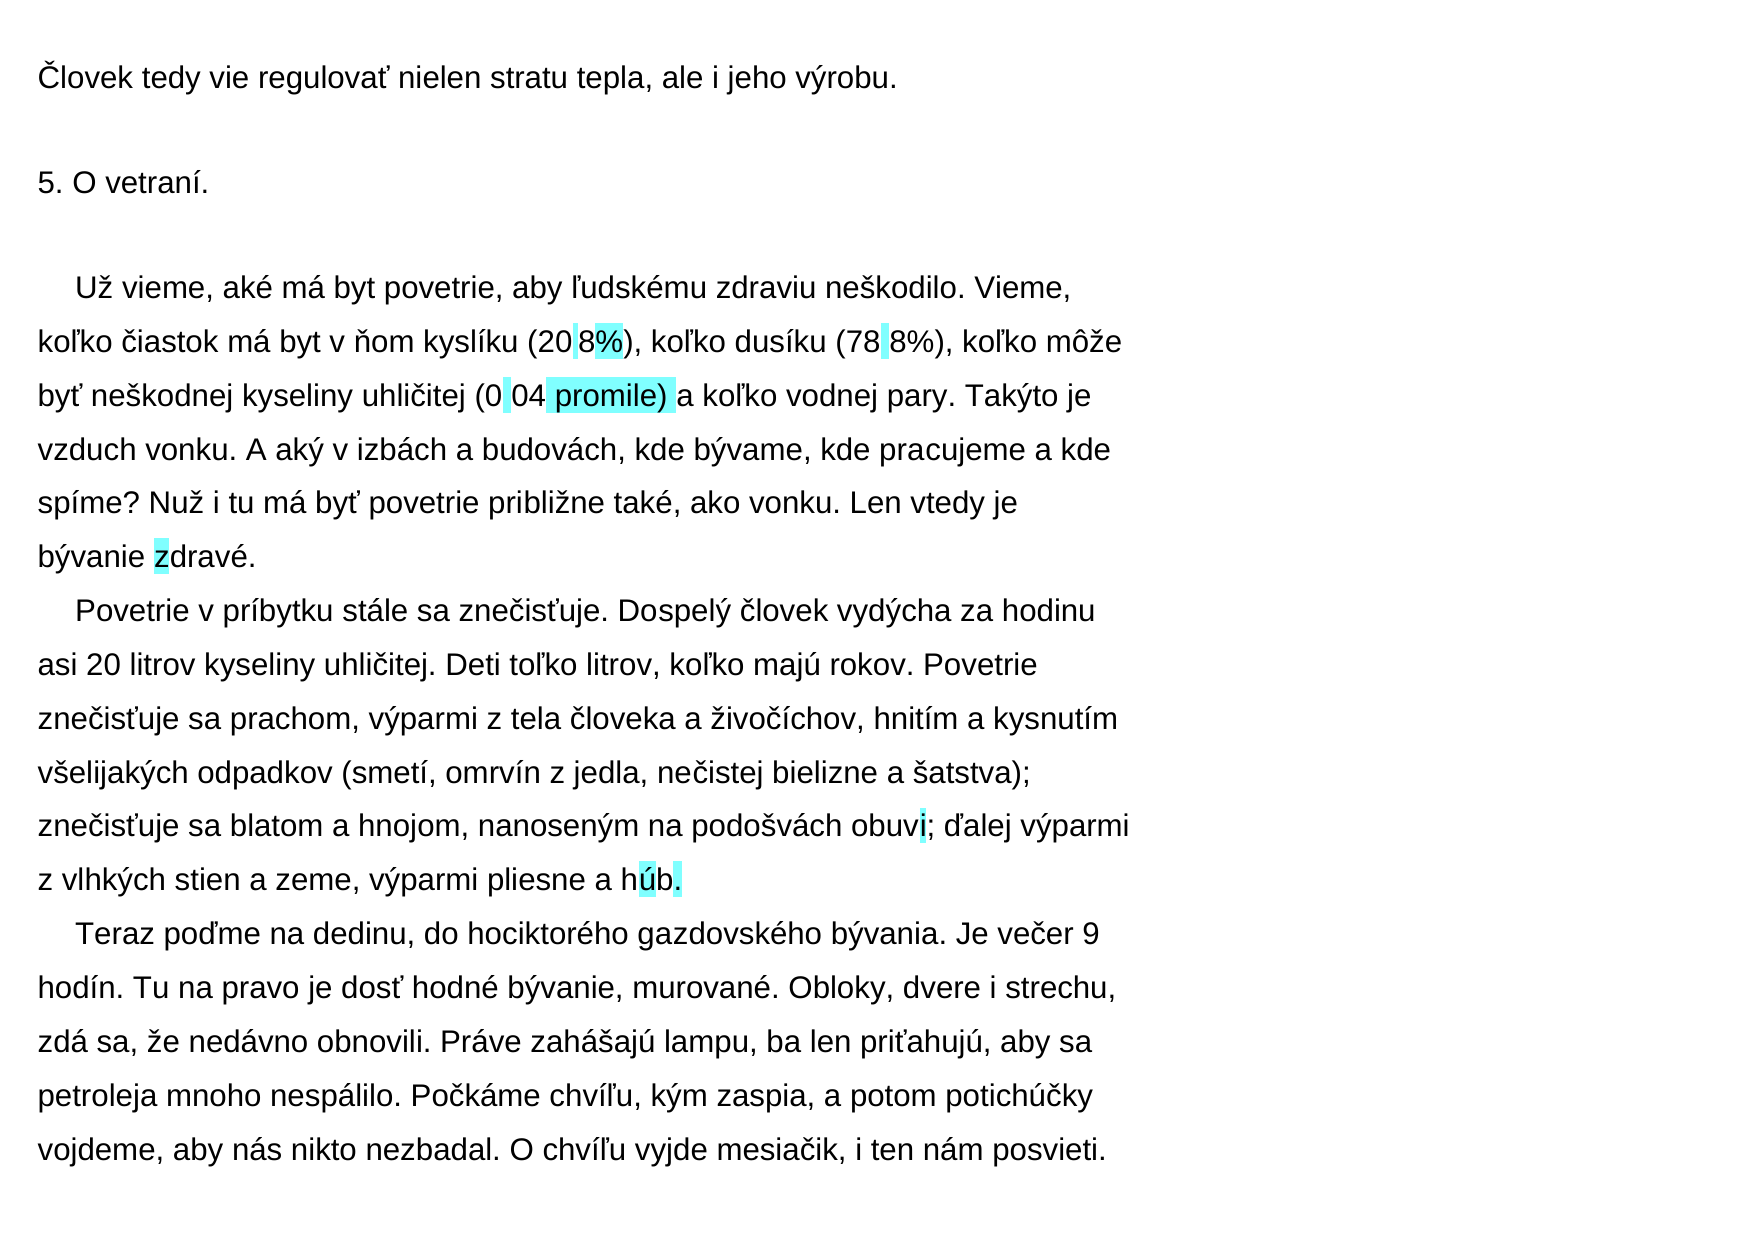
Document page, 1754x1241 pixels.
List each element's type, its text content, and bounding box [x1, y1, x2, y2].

text Už vieme, aké má byt povetrie, aby ľudskému zdraviu neškodilo. Vieme, koľko čiastok má byt v ňom kyslíku (20 8%), koľko dusíku (78 8%), koľko môže byť neškodnej kyseliny uhličitej (0 04 promile) a koľko vodnej pary. Takýto je vzduch vonku. A aký v izbách a budovách, kde bývame, kde pra­cujeme a kde spíme? Nuž i tu má byť povetrie pri­bližne také, ako vonku. Len vtedy je bývanie zdravé. [37, 269, 1130, 574]
text Povetrie v príbytku stále sa znečisťuje. Do­spelý človek vydýcha za hodinu asi 20 litrov kyseliny uhličitej. Deti toľko litrov, koľko majú rokov. Povetrie znečisťuje sa prachom, výparmi z tela človeka a živočíchov, hnitím a kysnutím všelijakých odpadkov (smetí, omrvín z jedla, ne­čistej bielizne a šatstva); znečisťuje sa blatom a hnojom, nanoseným na podošvách obuvi; ďalej výparmi z vlhkých stien a zeme, výparmi pliesne a húb. [37, 592, 1130, 897]
text Teraz poďme na dedinu, do hociktorého ga­zdovského bývania. Je večer 9 hodín. Tu na pravo je dosť hodné bývanie, murované. Obloky, dvere i strechu, zdá sa, že nedávno obnovili. Práve zahášajú lampu, ba len priťahujú, aby sa petroleja mnoho nespálilo. Počkáme chvíľu, kým zaspia, a potom potichúčky vojdeme, aby nás nikto nezbadal. O chvíľu vyjde mesiačik, i ten nám posvieti. [37, 915, 1130, 1167]
text Človek tedy vie regulovať nielen stratu tepla, ale i jeho výrobu. [37, 59, 1130, 95]
text 5. O vetraní. [37, 164, 1130, 200]
